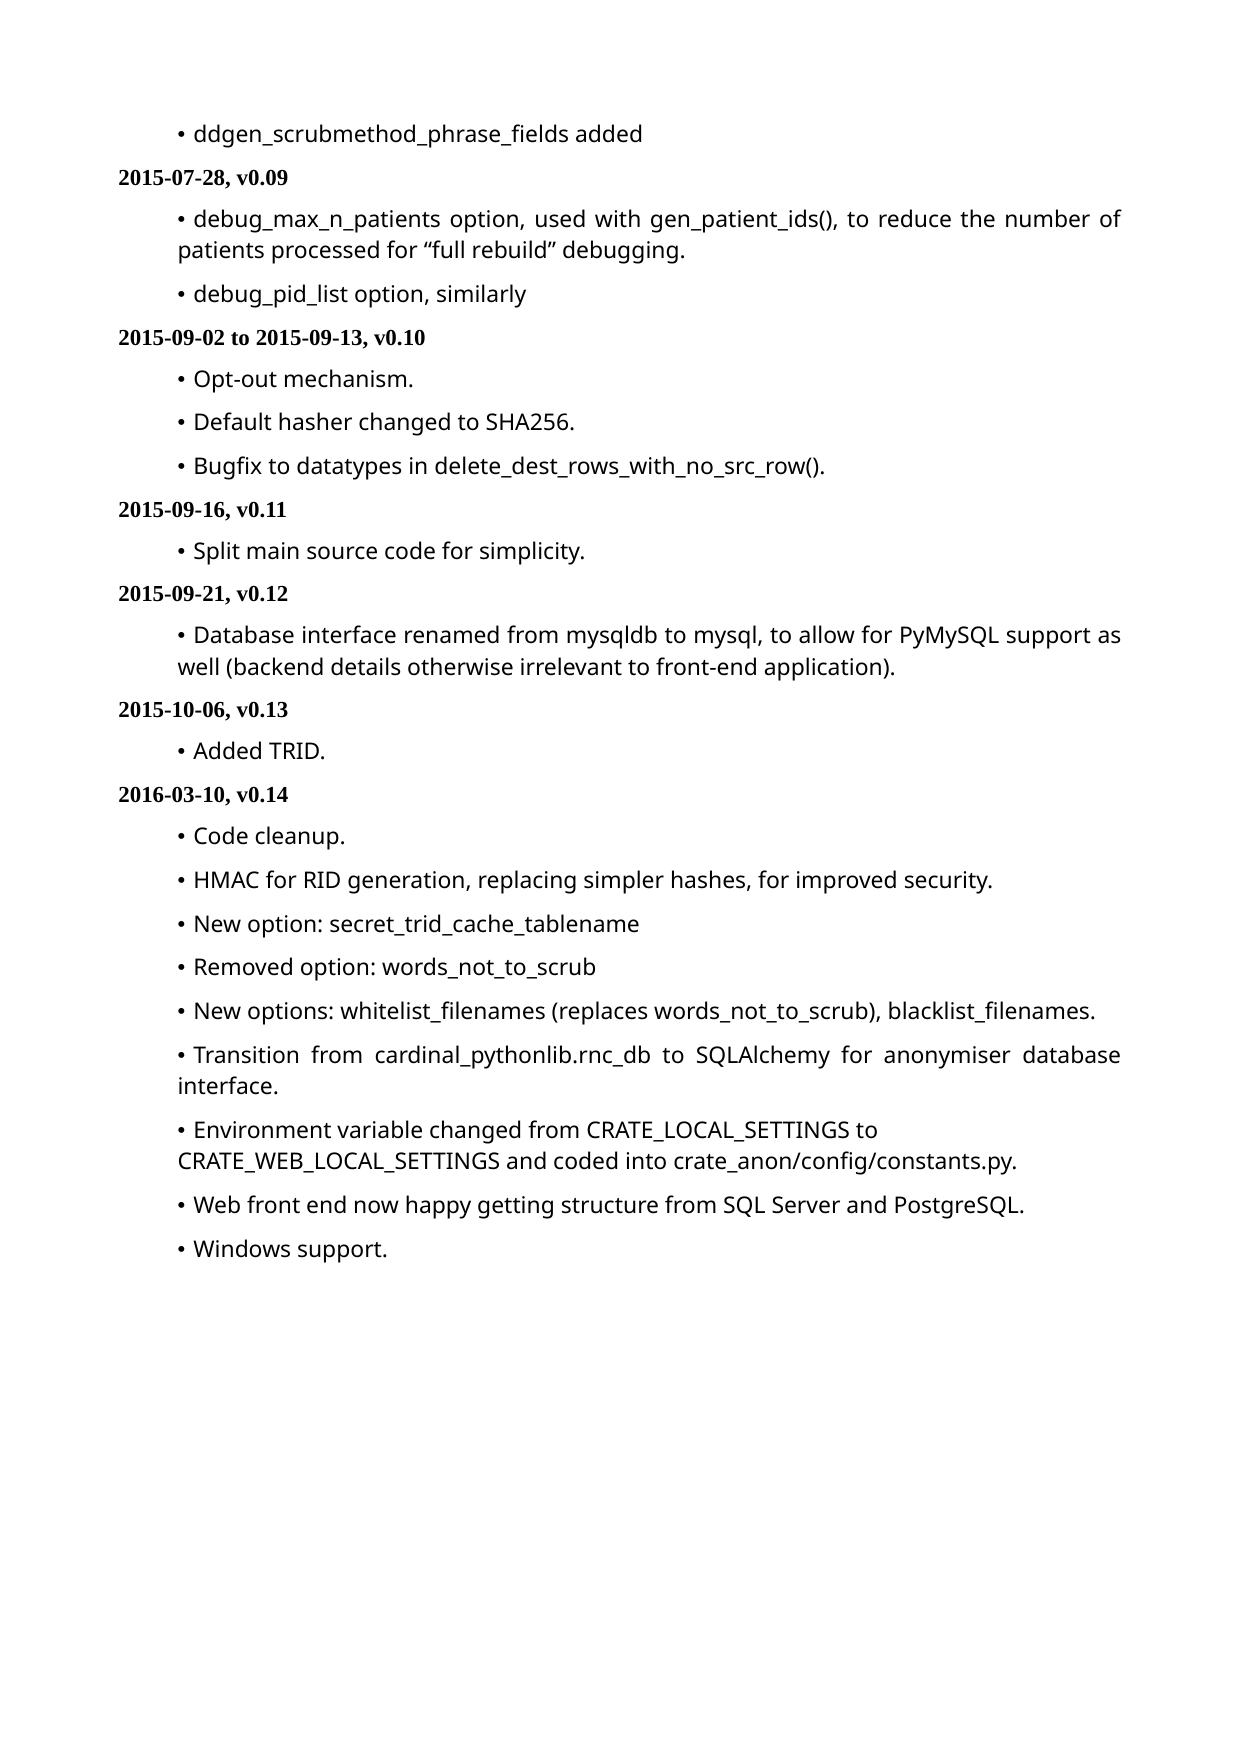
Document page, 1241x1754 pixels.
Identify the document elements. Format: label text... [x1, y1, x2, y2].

list ddgen_scrubmethod_phrase_fields added [177, 118, 1122, 149]
subtitle 2015-07-28, v0.09 [118, 164, 1122, 190]
subtitle 2015-09-02 to 2015-09-13, v0.10 [118, 324, 1122, 350]
list Bugfix to datatypes in delete_dest_rows_with_no_src_row(). [177, 450, 1122, 481]
list Transition from cardinal_pythonlib.rnc_db to SQLAlchemy for anonymiser database interface. [177, 1039, 1122, 1101]
subtitle 2015-09-16, v0.11 [118, 496, 1122, 522]
list Web front end now happy getting structure from SQL Server and PostgreSQL. [177, 1189, 1122, 1220]
list Windows support. [177, 1232, 1122, 1264]
list New option: secret_trid_cache_tablename [177, 907, 1122, 939]
list Opt-out mechanism. [177, 362, 1122, 394]
list Environment variable changed from CRATE_LOCAL_SETTINGS to CRATE_WEB_LOCAL_SETTINGS and coded into crate_anon/config/constants.py. [177, 1114, 1122, 1176]
list Database interface renamed from mysqldb to mysql, to allow for PyMySQL support as well (backend details otherwise irrelevant to front-end application). [177, 619, 1122, 682]
list debug_pid_list option, similarly [177, 278, 1122, 309]
list Split main source code for simplicity. [177, 535, 1122, 566]
subtitle 2015-10-06, v0.13 [118, 696, 1122, 723]
subtitle 2016-03-10, v0.14 [118, 781, 1122, 807]
subtitle 2015-09-21, v0.12 [118, 581, 1122, 607]
list debug_max_n_patients option, used with gen_patient_ids(), to reduce the number of patients processed for “full rebuild” debugging. [177, 203, 1122, 265]
list HMAC for RID generation, replacing simpler hashes, for improved security. [177, 864, 1122, 895]
list Removed option: words_not_to_scrub [177, 951, 1122, 982]
list Code cleanup. [177, 820, 1122, 851]
list Default hasher changed to SHA256. [177, 406, 1122, 437]
list New options: whitelist_filenames (replaces words_not_to_scrub), blacklist_filenames. [177, 995, 1122, 1026]
list Added TRID. [177, 735, 1122, 767]
